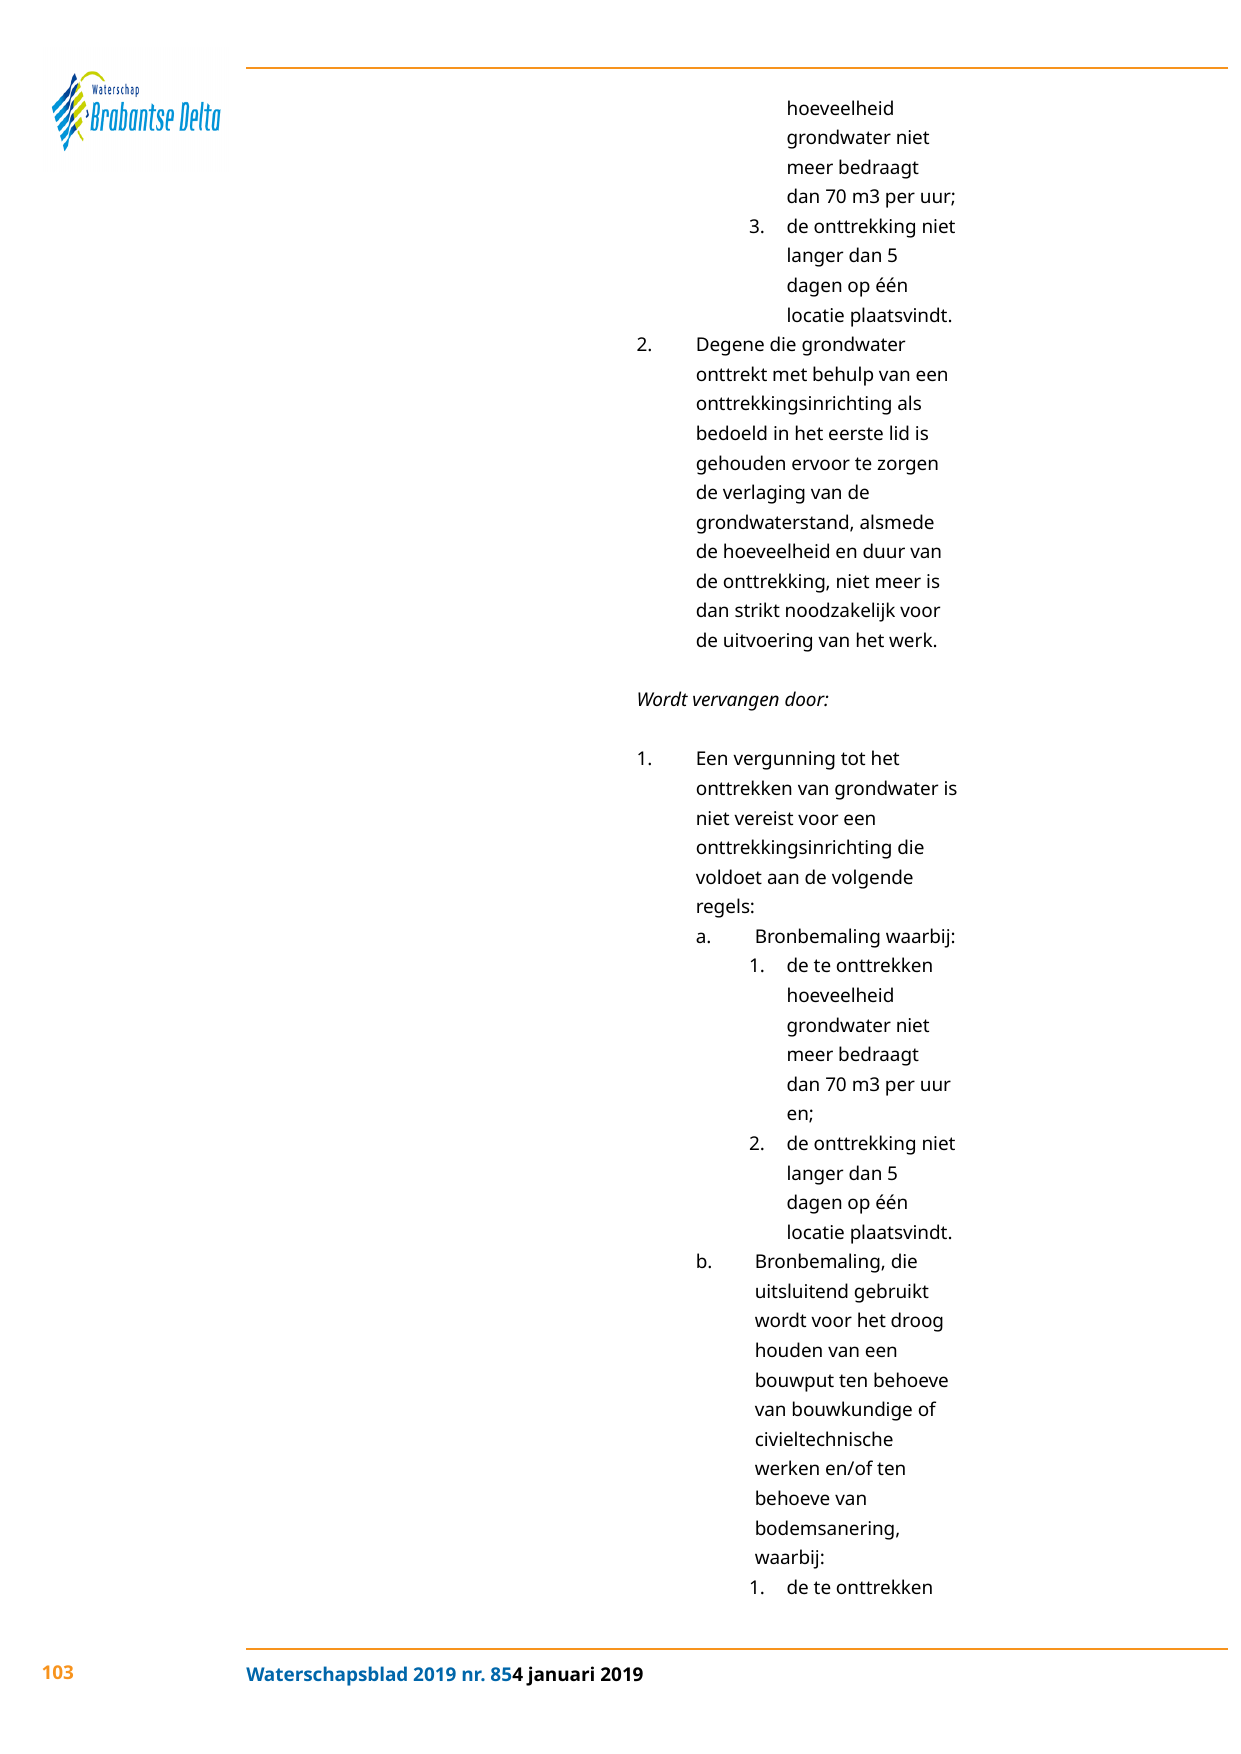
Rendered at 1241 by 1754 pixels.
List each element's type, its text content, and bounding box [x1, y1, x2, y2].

table_cell [958, 95, 1152, 1600]
table_cell [442, 95, 636, 1600]
table_cell [248, 95, 442, 1600]
table_cell hoeveelheid grondwater niet meer bedraagt dan 70 m3 per uur; de onttrekking niet langer dan 5 dagen op één locatie plaatsvindt. Degene die grondwater onttrekt met behulp van een onttrekkingsinrichting als bedoeld in het eerste lid is gehouden ervoor te zorgen de verlaging van de grondwaterstand, alsmede de hoeveelheid en duur van de onttrekking, niet meer is dan strikt noodzakelijk voor de uitvoering van het werk. Wordt vervangen door: Een vergunning tot het onttrekken van grondwater is niet vereist voor een onttrekkingsinrichting die voldoet aan de volgende regels: Bronbemaling waarbij: de te onttrekken hoeveelheid grondwater niet meer bedraagt dan 70 m3 per uur en; de onttrekking niet langer dan 5 dagen op één locatie plaatsvindt. Bronbemaling, die uitsluitend gebruikt wordt voor het droog houden van een bouwput ten behoeve van bouwkundige of civieltechnische werken en/of ten behoeve van bodemsanering, waarbij: de te onttrekken [636, 95, 957, 1600]
picture [41, 47, 231, 172]
